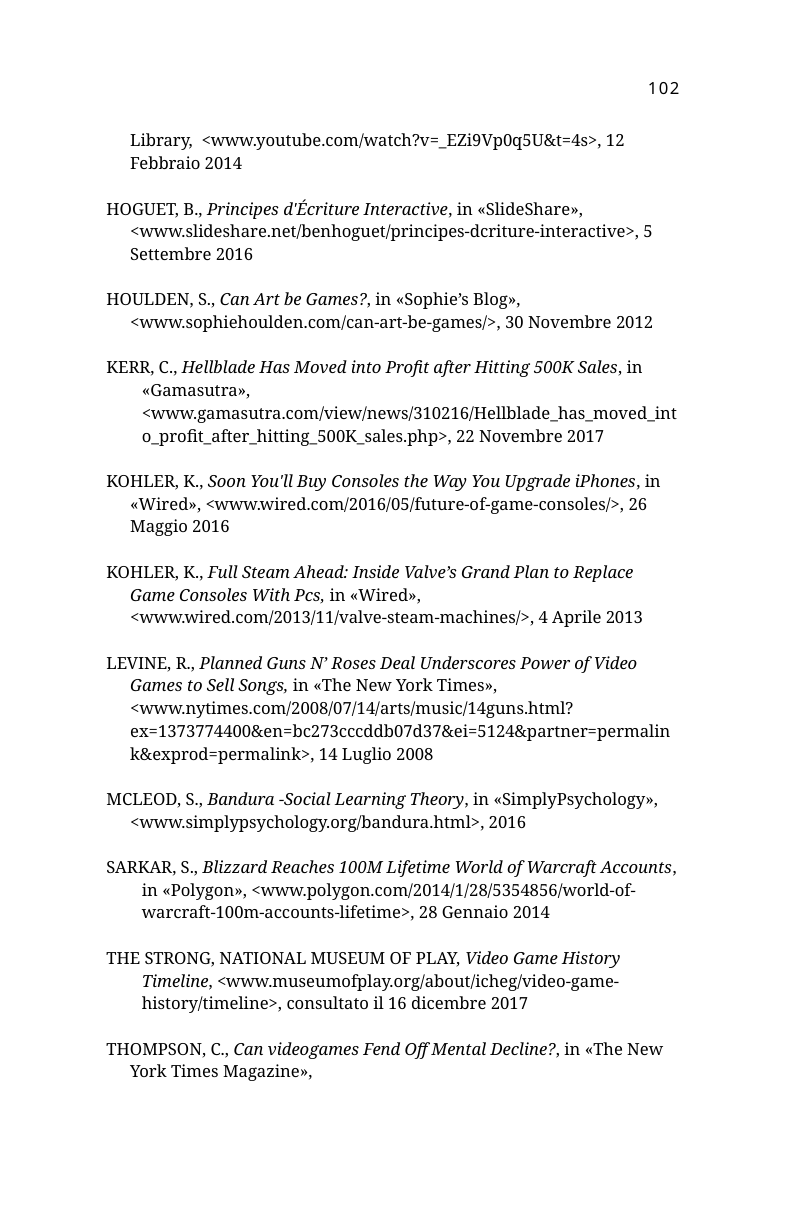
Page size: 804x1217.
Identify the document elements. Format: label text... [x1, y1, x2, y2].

text KOHLER, K., Soon You'll Buy Consoles the Way You Upgrade iPhones, in «Wired», <www.wired.com/2016/05/future-of-game-consoles/>, 26 Maggio 2016 [106, 469, 679, 538]
text KOHLER, K., Full Steam Ahead: Inside Valve’s Grand Plan to Replace Game Consoles With Pcs, in «Wired», <www.wired.com/2013/11/valve-steam-machines/>, 4 Aprile 2013 [106, 560, 679, 628]
text THOMPSON, C., Can videogames Fend Off Mental Decline?, in «The New York Times Magazine», [106, 1037, 679, 1083]
text HOULDEN, S., Can Art be Games?, in «Sophie’s Blog», <www.sophiehoulden.com/can-art-be-games/>, 30 Novembre 2012 [106, 288, 679, 333]
text MCLEOD, S., Bandura -Social Learning Theory, in «SimplyPsychology», <www.simplypsychology.org/bandura.html>, 2016 [106, 787, 679, 833]
text THE STRONG, NATIONAL MUSEUM OF PLAY, Video Game History Timeline, <www.museumofplay.org/about/icheg/video-game-history/timeline>, consultato il 16 dicembre 2017 [106, 946, 679, 1014]
text Library, <www.youtube.com/watch?v=_EZi9Vp0q5U&t=4s>, 12 Febbraio 2014 [106, 129, 679, 174]
text LEVINE, R., Planned Guns N’ Roses Deal Underscores Power of Video Games to Sell Songs, in «The New York Times», <www.nytimes.com/2008/07/14/arts/music/14guns.html?ex=1373774400&en=bc273cccddb07d37&ei=5124&partner=permalink&exprod=permalink>, 14 Luglio 2008 [106, 651, 679, 765]
text HOGUET, B., Principes d'Écriture Interactive, in «SlideShare», <www.slideshare.net/benhoguet/principes-dcriture-interactive>, 5 Settembre 2016 [106, 197, 679, 265]
text SARKAR, S., Blizzard Reaches 100M Lifetime World of Warcraft Accounts, in «Polygon», <www.polygon.com/2014/1/28/5354856/world-of-warcraft-100m-accounts-lifetime>, 28 Gennaio 2014 [106, 856, 679, 924]
text KERR, C., Hellblade Has Moved into Profit after Hitting 500K Sales, in «Gamasutra», <www.gamasutra.com/view/news/310216/Hellblade_has_moved_into_profit_after_hitting_500K_sales.php>, 22 Novembre 2017 [106, 356, 679, 447]
